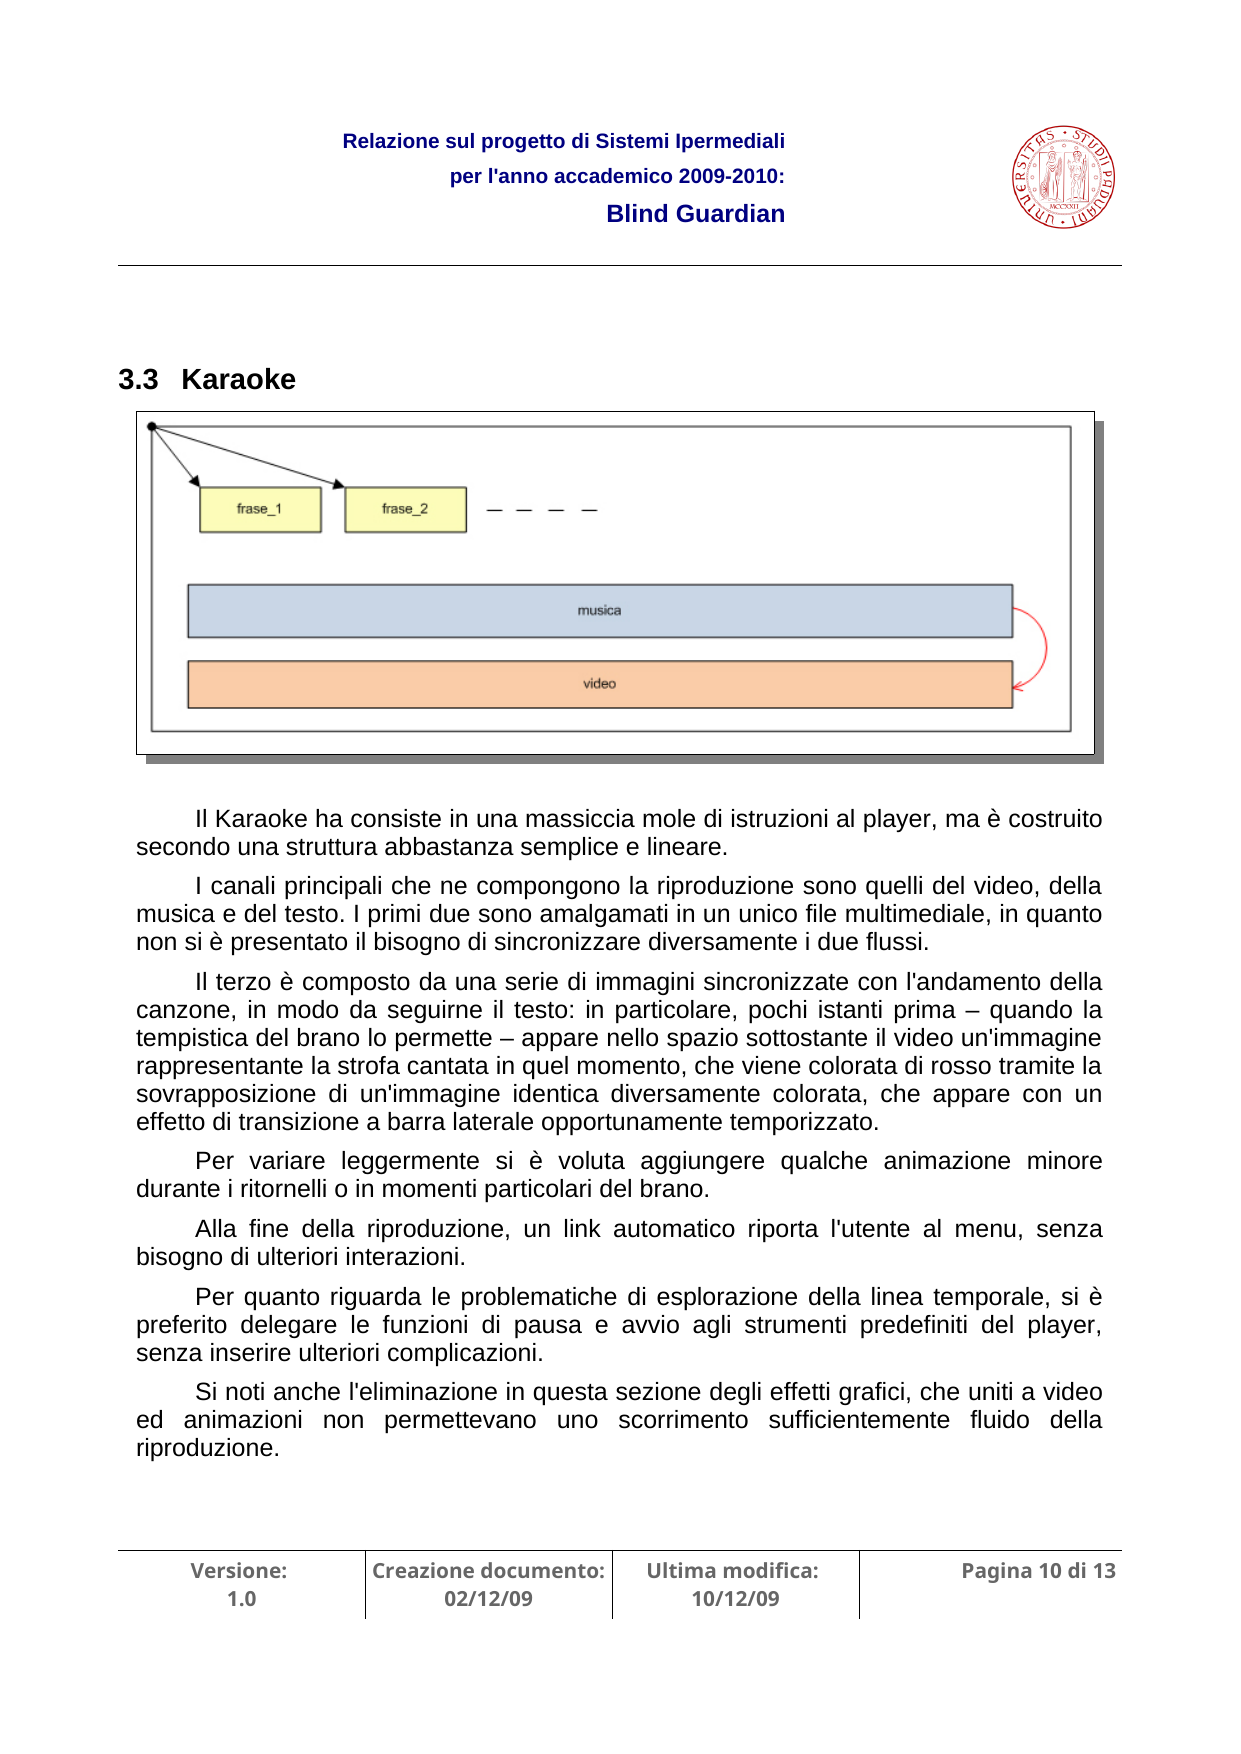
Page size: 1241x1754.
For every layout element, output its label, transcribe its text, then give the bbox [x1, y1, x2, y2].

text Per variare leggermente si è voluta aggiungere qualche animazione minore durante i ritornelli o in momenti particolari del brano. [136, 1147, 1104, 1203]
text I canali principali che ne compongono la riproduzione sono quelli del video, della musica e del testo. I primi due sono amalgamati in un unico file multimediale, in quanto non si è presentato il bisogno di sincronizzare diversamente i due flussi. [136, 872, 1104, 956]
text Il terzo è composto da una serie di immagini sincronizzate con l'andamento della canzone, in modo da seguirne il testo: in particolare, pochi istanti prima – quando la tempistica del brano lo permette – appare nello spazio sottostante il video un'immagine rappresentante la strofa cantata in quel momento, che viene colorata di rosso tramite la sovrapposizione di un'immagine identica diversamente colorata, che appare con un effetto di transizione a barra laterale opportunamente temporizzato. [136, 968, 1104, 1135]
text Alla fine della riproduzione, un link automatico riporta l'utente al menu, senza bisogno di ulteriori interazioni. [136, 1215, 1104, 1271]
picture [1010, 123, 1117, 231]
subtitle Karaoke [118, 363, 1122, 396]
text Il Karaoke ha consiste in una massiccia mole di istruzioni al player, ma è costruito secondo una struttura abbastanza semplice e lineare. [136, 804, 1104, 860]
picture [138, 413, 1091, 751]
text Si noti anche l'eliminazione in questa sezione degli effetti grafici, che uniti a video ed animazioni non permettevano uno scorrimento sufficientemente fluido della riproduzione. [136, 1378, 1104, 1462]
text Per quanto riguarda le problematiche di esplorazione della linea temporale, si è preferito delegare le funzioni di pausa e avvio agli strumenti predefiniti del player, senza inserire ulteriori complicazioni. [136, 1282, 1104, 1366]
